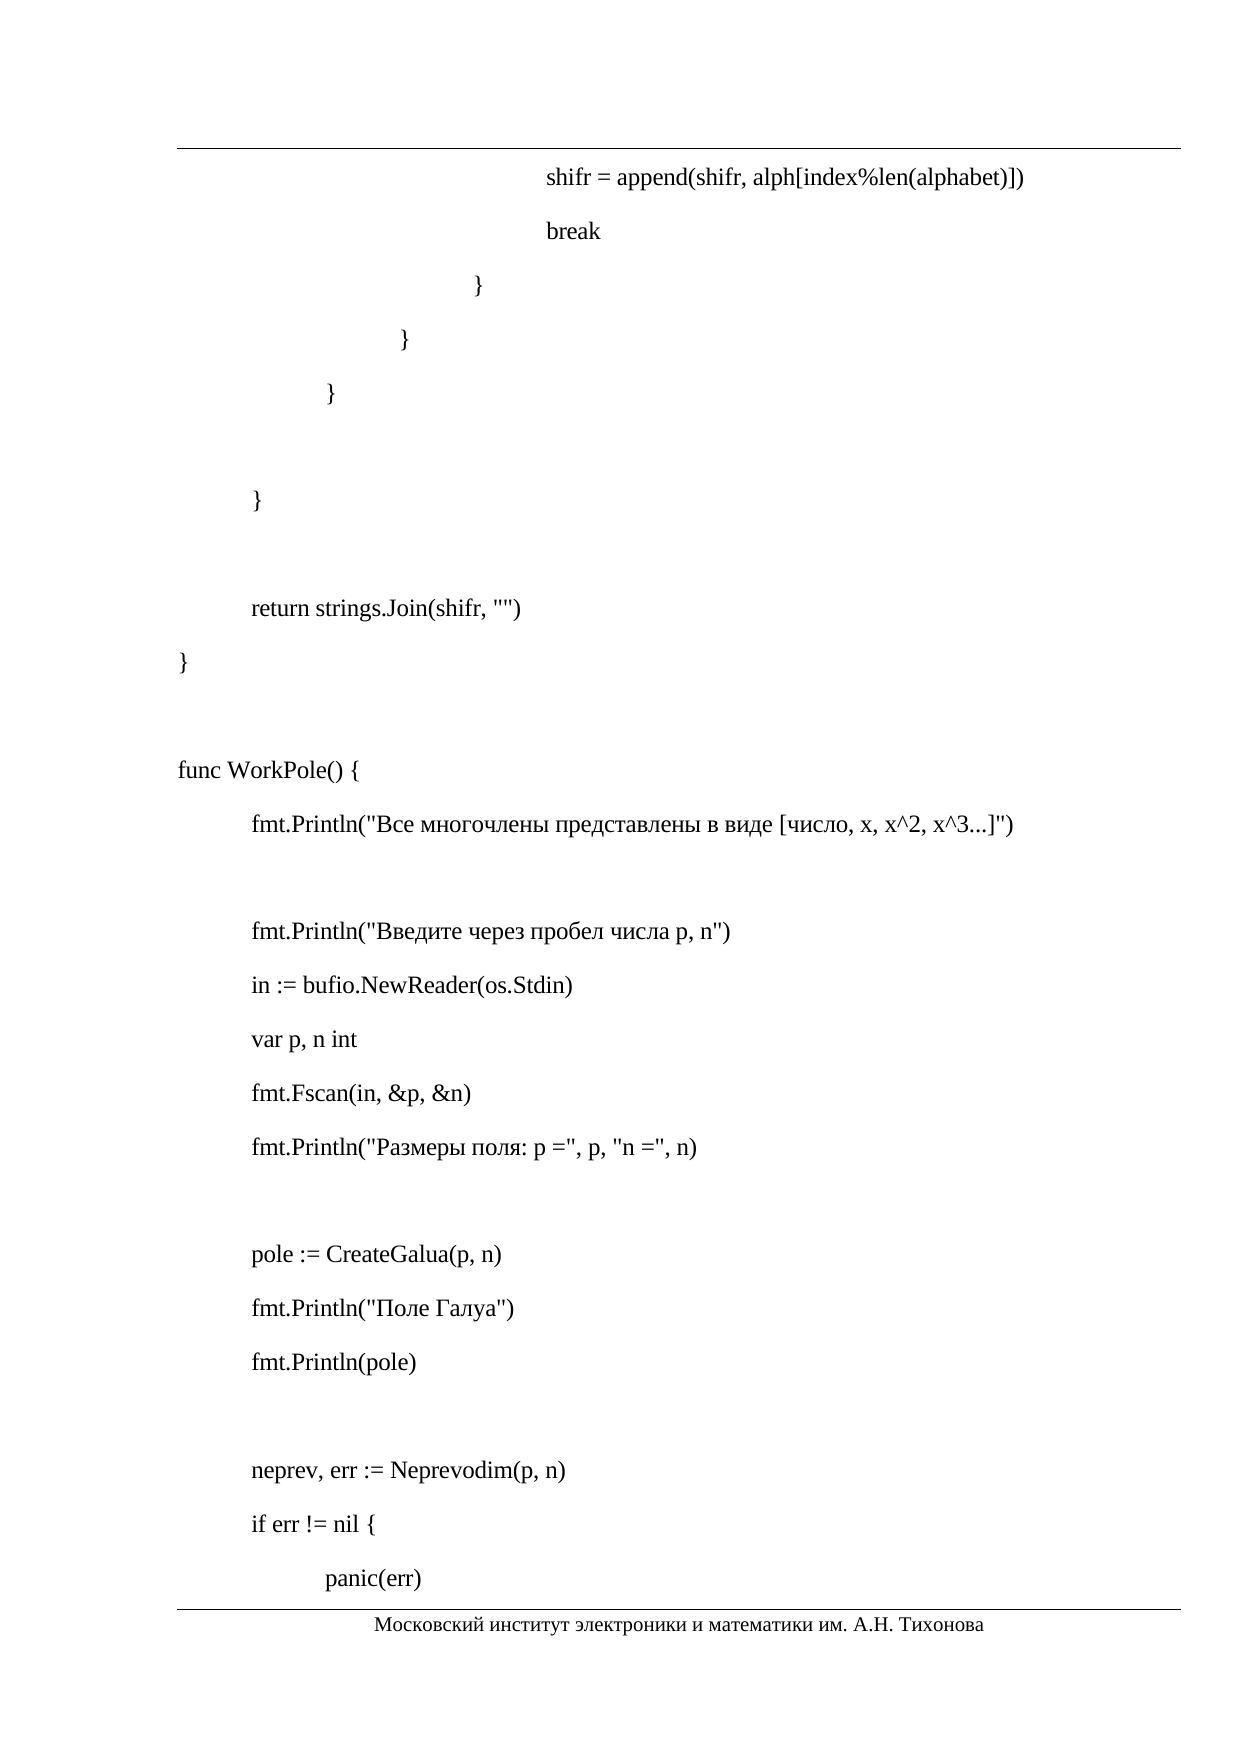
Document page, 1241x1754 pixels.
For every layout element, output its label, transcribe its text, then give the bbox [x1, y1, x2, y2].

text pole := CreateGalua(p, n) [177, 1239, 1181, 1268]
text in := bufio.NewReader(os.Stdin) [177, 970, 1181, 999]
text fmt.Println("Поле Галуа") [177, 1293, 1181, 1322]
text fmt.Println("Размеры поля: p =", p, "n =", n) [177, 1132, 1181, 1161]
text neprev, err := Neprevodim(p, n) [177, 1455, 1181, 1484]
text } [177, 486, 1181, 514]
text func WorkPole() { [177, 755, 1181, 784]
text var p, n int [177, 1024, 1181, 1053]
text } [177, 378, 1181, 407]
text return strings.Join(shifr, "") [177, 593, 1181, 622]
text } [177, 647, 1181, 676]
text break [177, 216, 1181, 245]
text } [177, 270, 1181, 299]
text fmt.Println("Все многочлены представлены в виде [число, x, x^2, x^3...]") [177, 809, 1181, 837]
text fmt.Fscan(in, &p, &n) [177, 1078, 1181, 1107]
text } [177, 324, 1181, 353]
text fmt.Println("Введите через пробел числа p, n") [177, 916, 1181, 945]
text shifr = append(shifr, alph[index%len(alphabet)]) [177, 162, 1181, 191]
text fmt.Println(pole) [177, 1347, 1181, 1376]
text if err != nil { [177, 1509, 1181, 1538]
text panic(err) [177, 1563, 1181, 1591]
